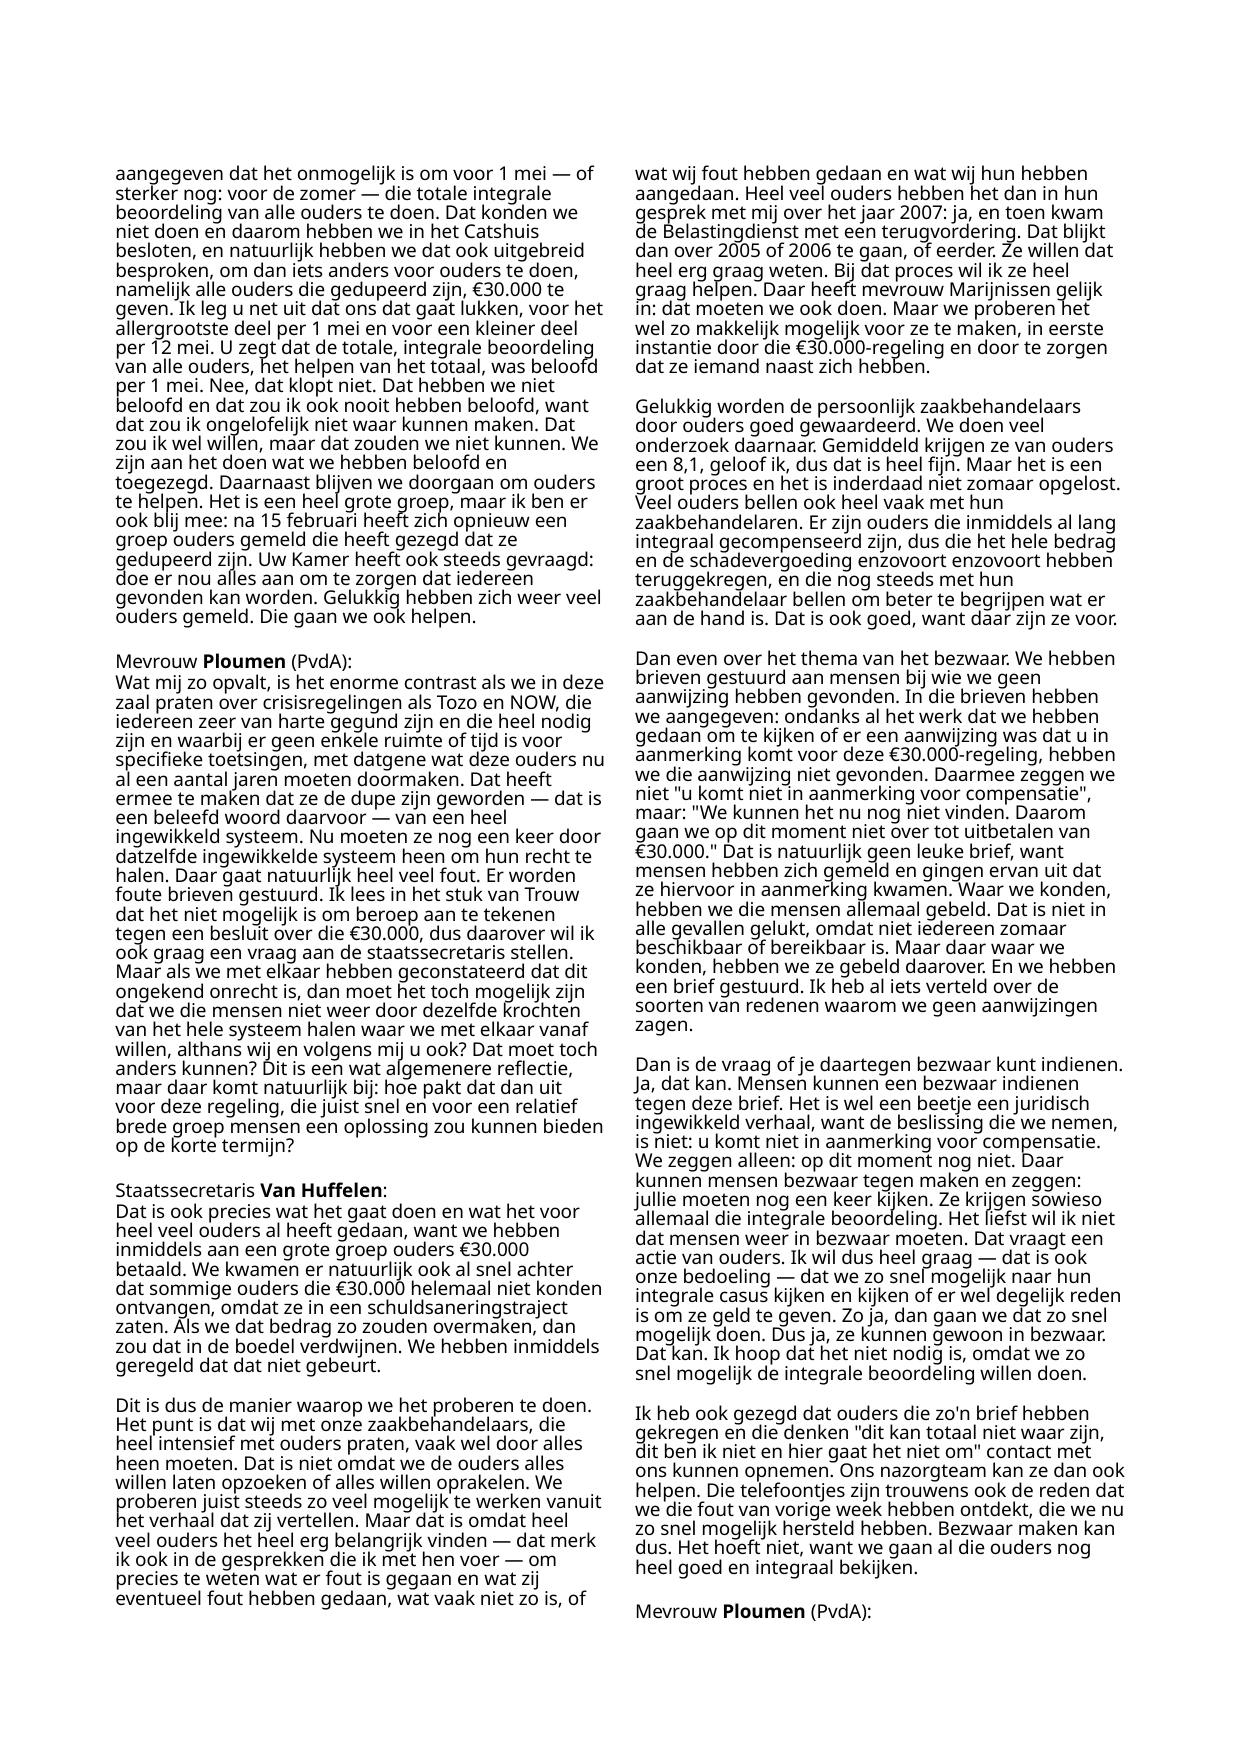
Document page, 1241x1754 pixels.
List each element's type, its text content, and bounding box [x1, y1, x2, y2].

text Dat is ook precies wat het gaat doen en wat het voor heel veel ouders al heeft gedaan, want we hebben inmiddels aan een grote groep ouders €30.000 betaald. We kwamen er natuurlijk ook al snel achter dat sommige ouders die €30.000 helemaal niet konden ontvangen, omdat ze in een schuldsaneringstraject zaten. Als we dat bedrag zo zouden overmaken, dan zou dat in de boedel verdwijnen. We hebben inmiddels geregeld dat dat niet gebeurt. [115, 1203, 605, 1376]
text Dan even over het thema van het bezwaar. We hebben brieven gestuurd aan mensen bij wie we geen aanwijzing hebben gevonden. In die brieven hebben we aangegeven: ondanks al het werk dat we hebben gedaan om te kijken of er een aanwijzing was dat u in aanmerking komt voor deze €30.000-regeling, hebben we die aanwijzing niet gevonden. Daarmee zeggen we niet "u komt niet in aanmerking voor compensatie", maar: "We kunnen het nu nog niet vinden. Daarom gaan we op dit moment niet over tot uitbetalen van €30.000." Dat is natuurlijk geen leuke brief, want mensen hebben zich gemeld en gingen ervan uit dat ze hiervoor in aanmerking kwamen. Waar we konden, hebben we die mensen allemaal gebeld. Dat is niet in alle gevallen gelukt, omdat niet iedereen zomaar beschikbaar of bereikbaar is. Maar daar waar we konden, hebben we ze gebeld daarover. En we hebben een brief gestuurd. Ik heb al iets verteld over de soorten van redenen waarom we geen aanwijzingen zagen. [635, 650, 1125, 1035]
text wat wij fout hebben gedaan en wat wij hun hebben aangedaan. Heel veel ouders hebben het dan in hun gesprek met mij over het jaar 2007: ja, en toen kwam de Belastingdienst met een terugvordering. Dat blijkt dan over 2005 of 2006 te gaan, of eerder. Ze willen dat heel erg graag weten. Bij dat proces wil ik ze heel graag helpen. Daar heeft mevrouw Marijnissen gelijk in: dat moeten we ook doen. Maar we proberen het wel zo makkelijk mogelijk voor ze te maken, in eerste instantie door die €30.000-regeling en door te zorgen dat ze iemand naast zich hebben. [635, 165, 1125, 377]
text Ik heb ook gezegd dat ouders die zo'n brief hebben gekregen en die denken "dit kan totaal niet waar zijn, dit ben ik niet en hier gaat het niet om" contact met ons kunnen opnemen. Ons nazorgteam kan ze dan ook helpen. Die telefoontjes zijn trouwens ook de reden dat we die fout van vorige week hebben ontdekt, die we nu zo snel mogelijk hersteld hebben. Bezwaar maken kan dus. Het hoeft niet, want we gaan al die ouders nog heel goed en integraal bekijken. [635, 1404, 1125, 1578]
text Gelukkig worden de persoonlijk zaakbehandelaars door ouders goed gewaardeerd. We doen veel onderzoek daarnaar. Gemiddeld krijgen ze van ouders een 8,1, geloof ik, dus dat is heel fijn. Maar het is een groot proces en het is inderdaad niet zomaar opgelost. Veel ouders bellen ook heel vaak met hun zaakbehandelaren. Er zijn ouders die inmiddels al lang integraal gecompenseerd zijn, dus die het hele bedrag en de schadevergoeding enzovoort enzovoort hebben teruggekregen, en die nog steeds met hun zaakbehandelaar bellen om beter te begrijpen wat er aan de hand is. Dat is ook goed, want daar zijn ze voor. [635, 398, 1125, 629]
text Mevrouw Ploumen (PvdA): [115, 649, 605, 674]
text Dit is dus de manier waarop we het proberen te doen. Het punt is dat wij met onze zaakbehandelaars, die heel intensief met ouders praten, vaak wel door alles heen moeten. Dat is niet omdat we de ouders alles willen laten opzoeken of alles willen oprakelen. We proberen juist steeds zo veel mogelijk te werken vanuit het verhaal dat zij vertellen. Maar dat is omdat heel veel ouders het heel erg belangrijk vinden — dat merk ik ook in de gesprekken die ik met hen voer — om precies te weten wat er fout is gegaan en wat zij eventueel fout hebben gedaan, wat vaak niet zo is, of [115, 1397, 605, 1609]
text Staatssecretaris Van Huffelen: [115, 1177, 605, 1203]
text Dan is de vraag of je daartegen bezwaar kunt indienen. Ja, dat kan. Mensen kunnen een bezwaar indienen tegen deze brief. Het is wel een beetje een juridisch ingewikkeld verhaal, want de beslissing die we nemen, is niet: u komt niet in aanmerking voor compensatie. We zeggen alleen: op dit moment nog niet. Daar kunnen mensen bezwaar tegen maken en zeggen: jullie moeten nog een keer kijken. Ze krijgen sowieso allemaal die integrale beoordeling. Het liefst wil ik niet dat mensen weer in bezwaar moeten. Dat vraagt een actie van ouders. Ik wil dus heel graag — dat is ook onze bedoeling — dat we zo snel mogelijk naar hun integrale casus kijken en kijken of er wel degelijk reden is om ze geld te geven. Zo ja, dan gaan we dat zo snel mogelijk doen. Dus ja, ze kunnen gewoon in bezwaar. Dat kan. Ik hoop dat het niet nodig is, omdat we zo snel mogelijk de integrale beoordeling willen doen. [635, 1056, 1125, 1384]
text aangegeven dat het onmogelijk is om voor 1 mei — of sterker nog: voor de zomer — die totale integrale beoordeling van alle ouders te doen. Dat konden we niet doen en daarom hebben we in het Catshuis besloten, en natuurlijk hebben we dat ook uitgebreid besproken, om dan iets anders voor ouders te doen, namelijk alle ouders die gedupeerd zijn, €30.000 te geven. Ik leg u net uit dat ons dat gaat lukken, voor het allergrootste deel per 1 mei en voor een kleiner deel per 12 mei. U zegt dat de totale, integrale beoordeling van alle ouders, het helpen van het totaal, was beloofd per 1 mei. Nee, dat klopt niet. Dat hebben we niet beloofd en dat zou ik ook nooit hebben beloofd, want dat zou ik ongelofelijk niet waar kunnen maken. Dat zou ik wel willen, maar dat zouden we niet kunnen. We zijn aan het doen wat we hebben beloofd en toegezegd. Daarnaast blijven we doorgaan om ouders te helpen. Het is een heel grote groep, maar ik ben er ook blij mee: na 15 februari heeft zich opnieuw een groep ouders gemeld die heeft gezegd dat ze gedupeerd zijn. Uw Kamer heeft ook steeds gevraagd: doe er nou alles aan om te zorgen dat iedereen gevonden kan worden. Gelukkig hebben zich weer veel ouders gemeld. Die gaan we ook helpen. [115, 165, 605, 628]
text Wat mij zo opvalt, is het enorme contrast als we in deze zaal praten over crisisregelingen als Tozo en NOW, die iedereen zeer van harte gegund zijn en die heel nodig zijn en waarbij er geen enkele ruimte of tijd is voor specifieke toetsingen, met datgene wat deze ouders nu al een aantal jaren moeten doormaken. Dat heeft ermee te maken dat ze de dupe zijn geworden — dat is een beleefd woord daarvoor — van een heel ingewikkeld systeem. Nu moeten ze nog een keer door datzelfde ingewikkelde systeem heen om hun recht te halen. Daar gaat natuurlijk heel veel fout. Er worden foute brieven gestuurd. Ik lees in het stuk van Trouw dat het niet mogelijk is om beroep aan te tekenen tegen een besluit over die €30.000, dus daarover wil ik ook graag een vraag aan de staatssecretaris stellen. Maar als we met elkaar hebben geconstateerd dat dit ongekend onrecht is, dan moet het toch mogelijk zijn dat we die mensen niet weer door dezelfde krochten van het hele systeem halen waar we met elkaar vanaf willen, althans wij en volgens mij u ook? Dat moet toch anders kunnen? Dit is een wat algemenere reflectie, maar daar komt natuurlijk bij: hoe pakt dat dan uit voor deze regeling, die juist snel en voor een relatief brede groep mensen een oplossing zou kunnen bieden op de korte termijn? [115, 674, 605, 1156]
text Mevrouw Ploumen (PvdA): [635, 1599, 1125, 1624]
